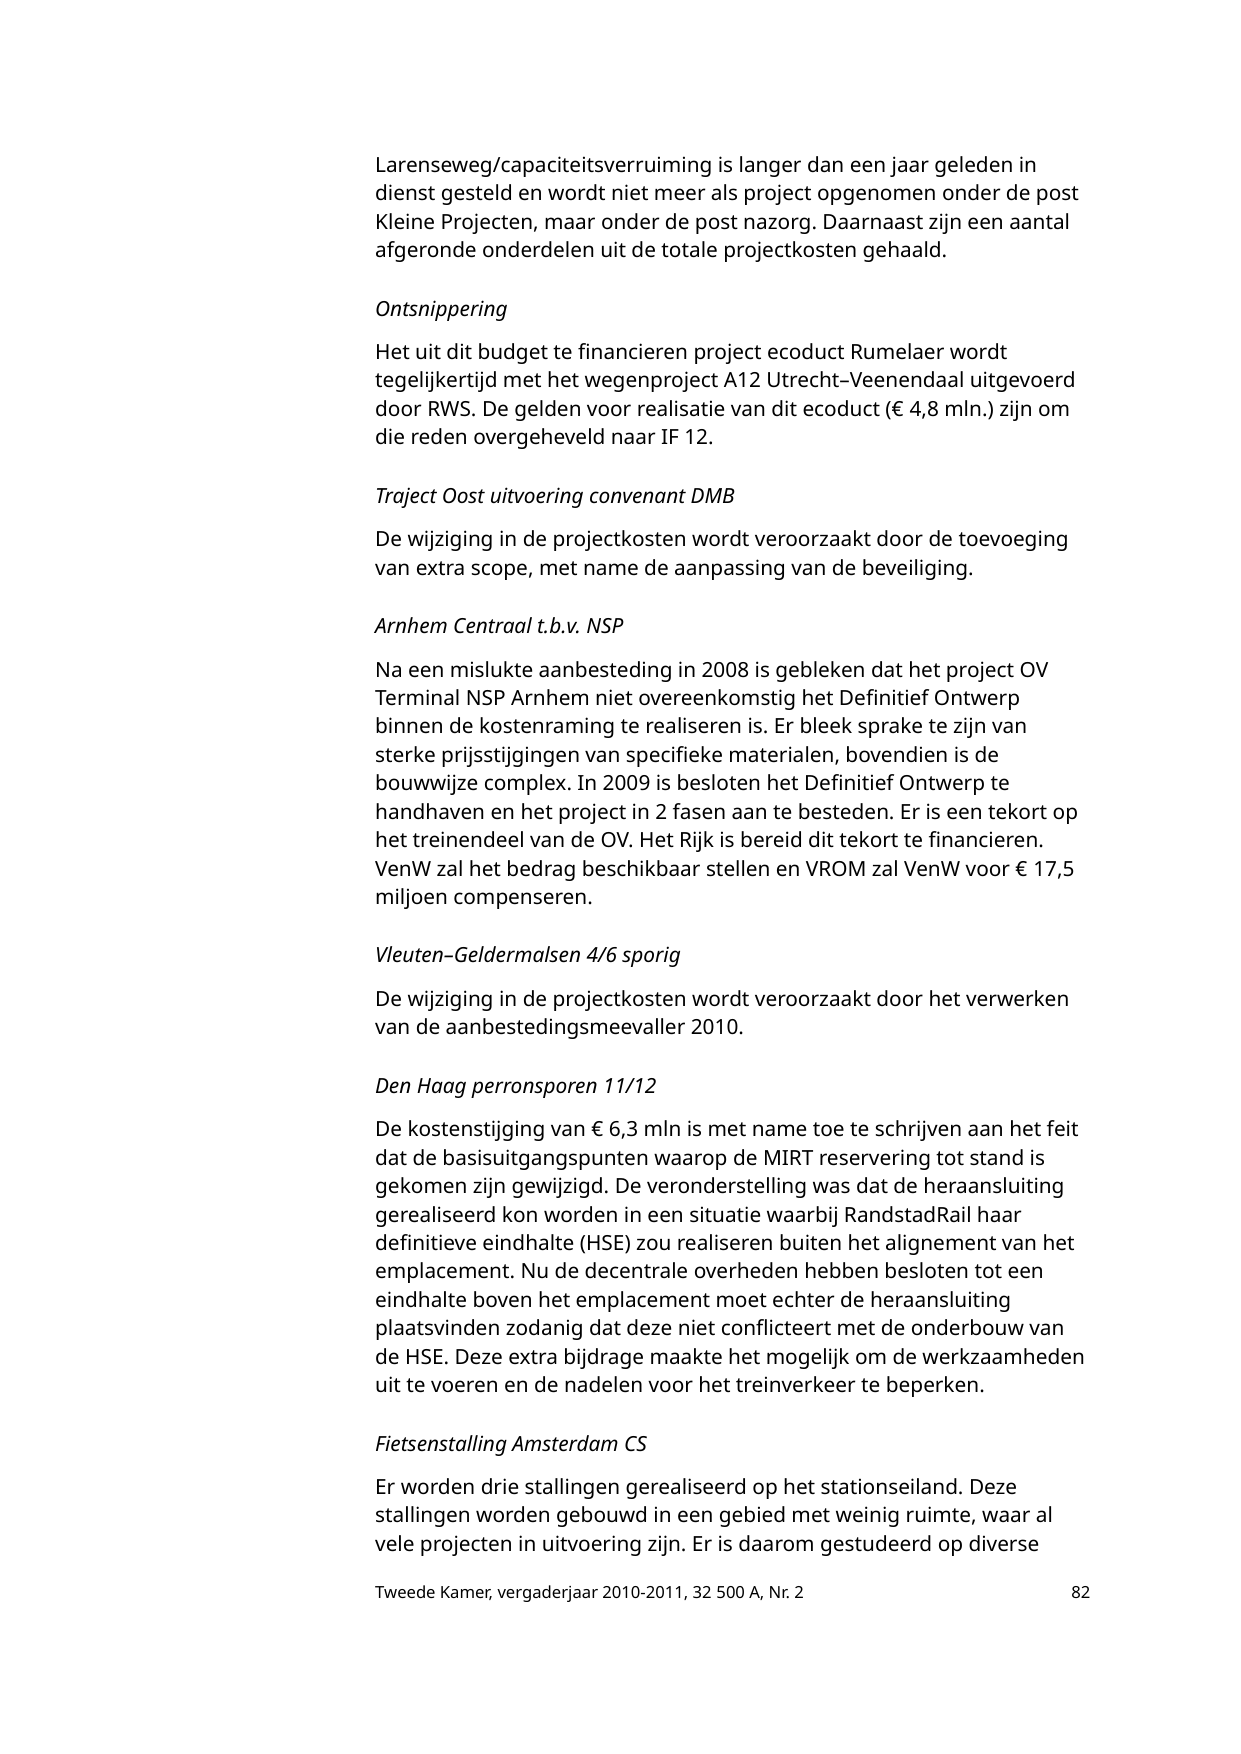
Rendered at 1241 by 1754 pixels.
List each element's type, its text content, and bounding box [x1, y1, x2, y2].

text Vleuten–Geldermalsen 4/6 sporig [375, 941, 1090, 969]
text Traject Oost uitvoering convenant DMB [375, 481, 1090, 509]
text De wijziging in de projectkosten wordt veroorzaakt door de toevoeging van extra scope, met name de aanpassing van de beveiliging. [375, 524, 1090, 581]
text Arnhem Centraal t.b.v. NSP [375, 611, 1090, 640]
text Ontsnippering [375, 294, 1090, 322]
text De wijziging in de projectkosten wordt veroorzaakt door het verwerken van de aanbestedingsmeevaller 2010. [375, 984, 1090, 1041]
text Het uit dit budget te financieren project ecoduct Rumelaer wordt tegelijkertijd met het wegenproject A12 Utrecht–Veenendaal uitgevoerd door RWS. De gelden voor realisatie van dit ecoduct (€ 4,8 mln.) zijn om die reden overgeheveld naar IF 12. [375, 337, 1090, 451]
text Fietsenstalling Amsterdam CS [375, 1429, 1090, 1457]
text Larenseweg/capaciteitsverruiming is langer dan een jaar geleden in dienst gesteld en wordt niet meer als project opgenomen onder de post Kleine Projecten, maar onder de post nazorg. Daarnaast zijn een aantal afgeronde onderdelen uit de totale projectkosten gehaald. [375, 150, 1090, 264]
text Den Haag perronsporen 11/12 [375, 1071, 1090, 1099]
text De kostenstijging van € 6,3 mln is met name toe te schrijven aan het feit dat de basisuitgangspunten waarop de MIRT reservering tot stand is gekomen zijn gewijzigd. De veronderstelling was dat de heraansluiting gerealiseerd kon worden in een situatie waarbij RandstadRail haar definitieve eindhalte (HSE) zou realiseren buiten het alignement van het emplacement. Nu de decentrale overheden hebben besloten tot een eindhalte boven het emplacement moet echter de heraansluiting plaatsvinden zodanig dat deze niet conflicteert met de onderbouw van de HSE. Deze extra bijdrage maakte het mogelijk om de werkzaamheden uit te voeren en de nadelen voor het treinverkeer te beperken. [375, 1114, 1090, 1399]
text Er worden drie stallingen gerealiseerd op het stationseiland. Deze stallingen worden gebouwd in een gebied met weinig ruimte, waar al vele projecten in uitvoering zijn. Er is daarom gestudeerd op diverse [375, 1472, 1090, 1557]
text Na een mislukte aanbesteding in 2008 is gebleken dat het project OV Terminal NSP Arnhem niet overeenkomstig het Definitief Ontwerp binnen de kostenraming te realiseren is. Er bleek sprake te zijn van sterke prijsstijgingen van specifieke materialen, bovendien is de bouwwijze complex. In 2009 is besloten het Definitief Ontwerp te handhaven en het project in 2 fasen aan te besteden. Er is een tekort op het treinendeel van de OV. Het Rijk is bereid dit tekort te financieren. VenW zal het bedrag beschikbaar stellen en VROM zal VenW voor € 17,5 miljoen compenseren. [375, 655, 1090, 911]
